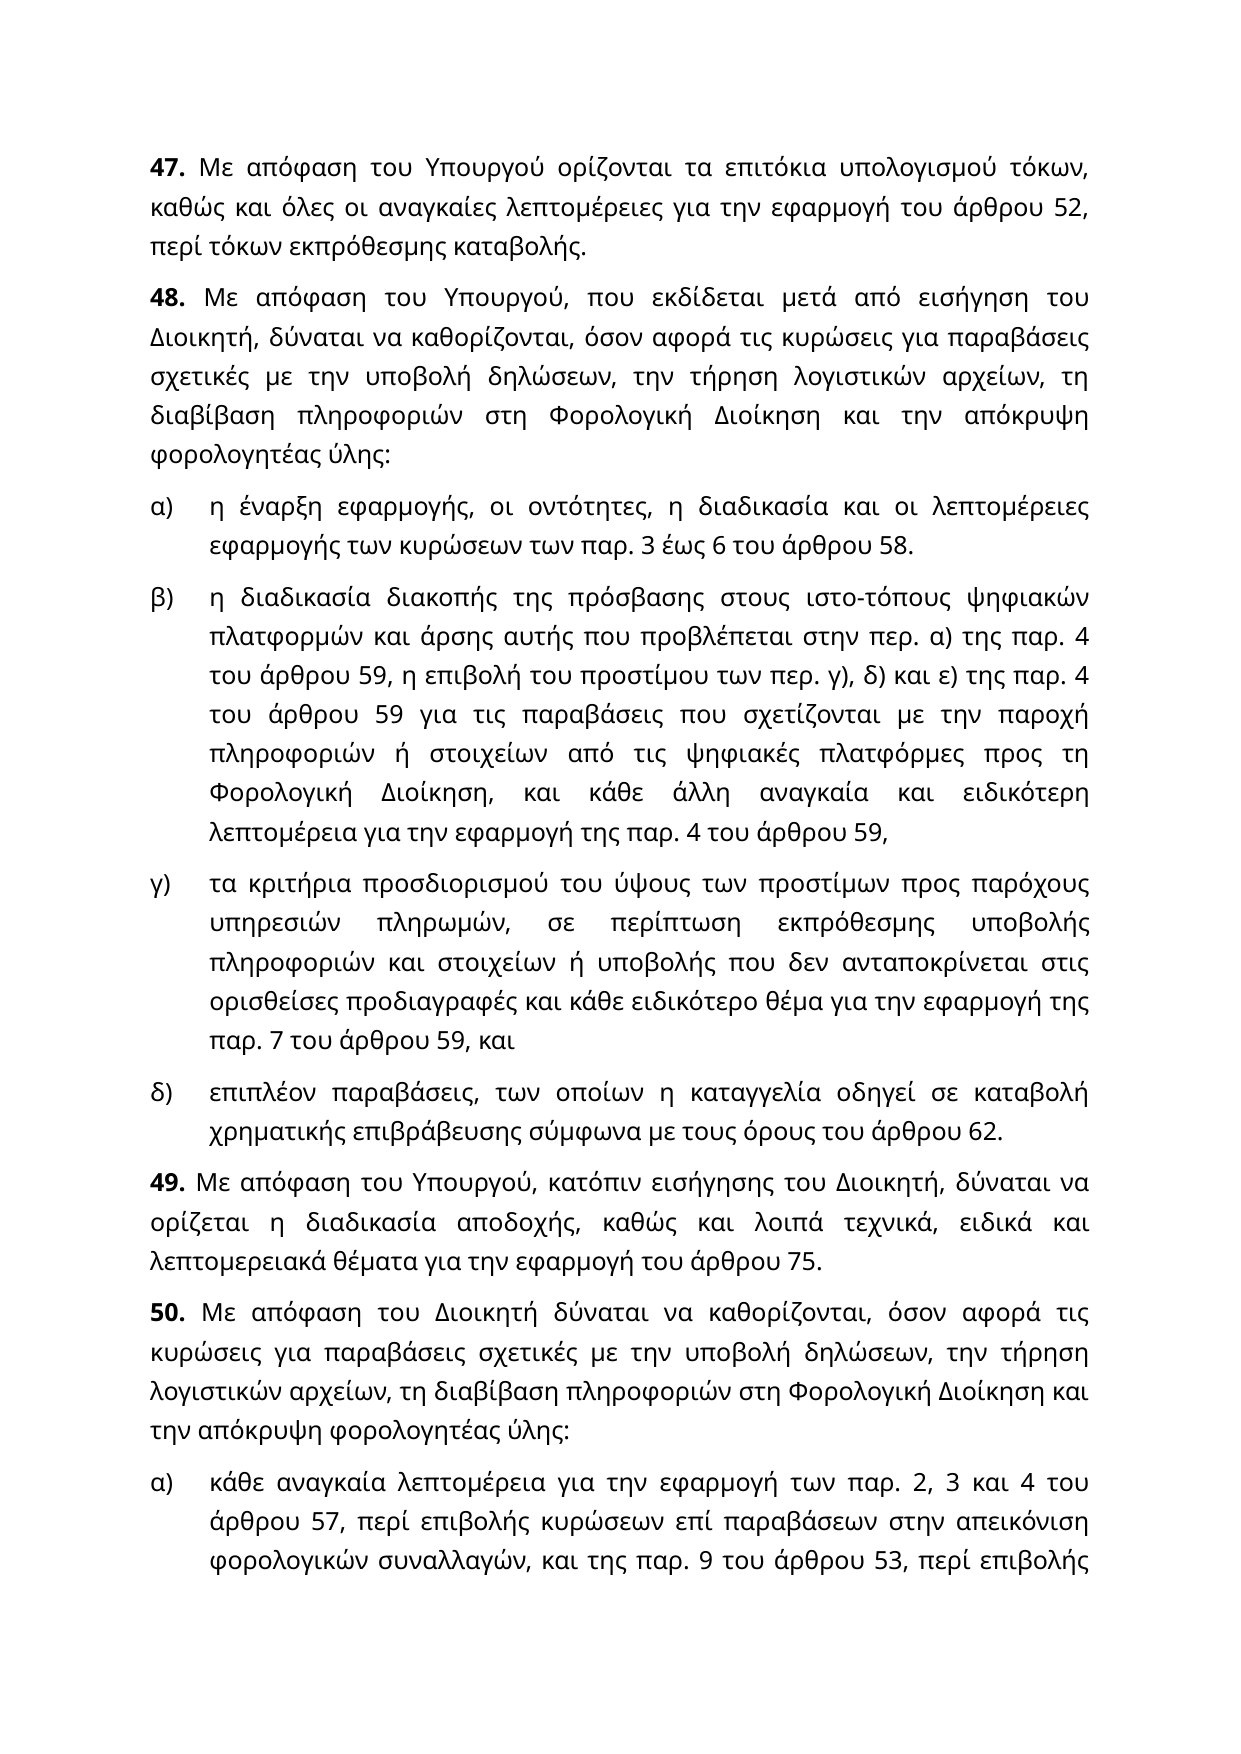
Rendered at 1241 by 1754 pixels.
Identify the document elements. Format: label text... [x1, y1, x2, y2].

text 47. Με απόφαση του Υπουργού ορίζονται τα επιτόκια υπολογισμού τόκων, καθώς και όλες οι αναγκαίες λεπτομέρειες για την εφαρμογή του άρθρου 52, περί τόκων εκπρόθεσμης καταβολής. [150, 150, 1090, 262]
list β) η διαδικασία διακοπής της πρόσβασης στους ιστο-τόπους ψηφιακών πλατφορμών και άρσης αυτής που προβλέπεται στην περ. α) της παρ. 4 του άρθρου 59, η επιβολή του προστίμου των περ. γ), δ) και ε) της παρ. 4 του άρθρου 59 για τις παραβάσεις που σχετίζονται με την παροχή πληροφοριών ή στοιχείων από τις ψηφιακές πλατφόρμες προς τη Φορολογική Διοίκηση, και κάθε άλλη αναγκαία και ειδικότερη λεπτομέρεια για την εφαρμογή της παρ. 4 του άρθρου 59, [150, 579, 1090, 848]
text 48. Με απόφαση του Υπουργού, που εκδίδεται μετά από εισήγηση του Διοικητή, δύναται να καθορίζονται, όσον αφορά τις κυρώσεις για παραβάσεις σχετικές με την υποβολή δηλώσεων, την τήρηση λογιστικών αρχείων, τη διαβίβαση πληροφοριών στη Φορολογική Διοίκηση και την απόκρυψη φορολογητέας ύλης: [150, 280, 1090, 471]
list α) κάθε αναγκαία λεπτομέρεια για την εφαρμογή των παρ. 2, 3 και 4 του άρθρου 57, περί επιβολής κυρώσεων επί παραβάσεων στην απεικόνιση φορολογικών συναλλαγών, και της παρ. 9 του άρθρου 53, περί επιβολής [150, 1464, 1090, 1577]
list δ) επιπλέον παραβάσεις, των οποίων η καταγγελία οδηγεί σε καταβολή χρηματικής επιβράβευσης σύμφωνα με τους όρους του άρθρου 62. [150, 1074, 1090, 1147]
text 50. Με απόφαση του Διοικητή δύναται να καθορίζονται, όσον αφορά τις κυρώσεις για παραβάσεις σχετικές με την υποβολή δηλώσεων, την τήρηση λογιστικών αρχείων, τη διαβίβαση πληροφοριών στη Φορολογική Διοίκηση και την απόκρυψη φορολογητέας ύλης: [150, 1295, 1090, 1447]
text 49. Με απόφαση του Υπουργού, κατόπιν εισήγησης του Διοικητή, δύναται να ορίζεται η διαδικασία αποδοχής, καθώς και λοιπά τεχνικά, ειδικά και λεπτομερειακά θέματα για την εφαρμογή του άρθρου 75. [150, 1165, 1090, 1277]
list α) η έναρξη εφαρμογής, οι οντότητες, η διαδικασία και οι λεπτομέρειες εφαρμογής των κυρώσεων των παρ. 3 έως 6 του άρθρου 58. [150, 488, 1090, 562]
list γ) τα κριτήρια προσδιορισμού του ύψους των προστίμων προς παρόχους υπηρεσιών πληρωμών, σε περίπτωση εκπρόθεσμης υποβολής πληροφοριών και στοιχείων ή υποβολής που δεν ανταποκρίνεται στις ορισθείσες προδιαγραφές και κάθε ειδικότερο θέμα για την εφαρμογή της παρ. 7 του άρθρου 59, και [150, 866, 1090, 1057]
